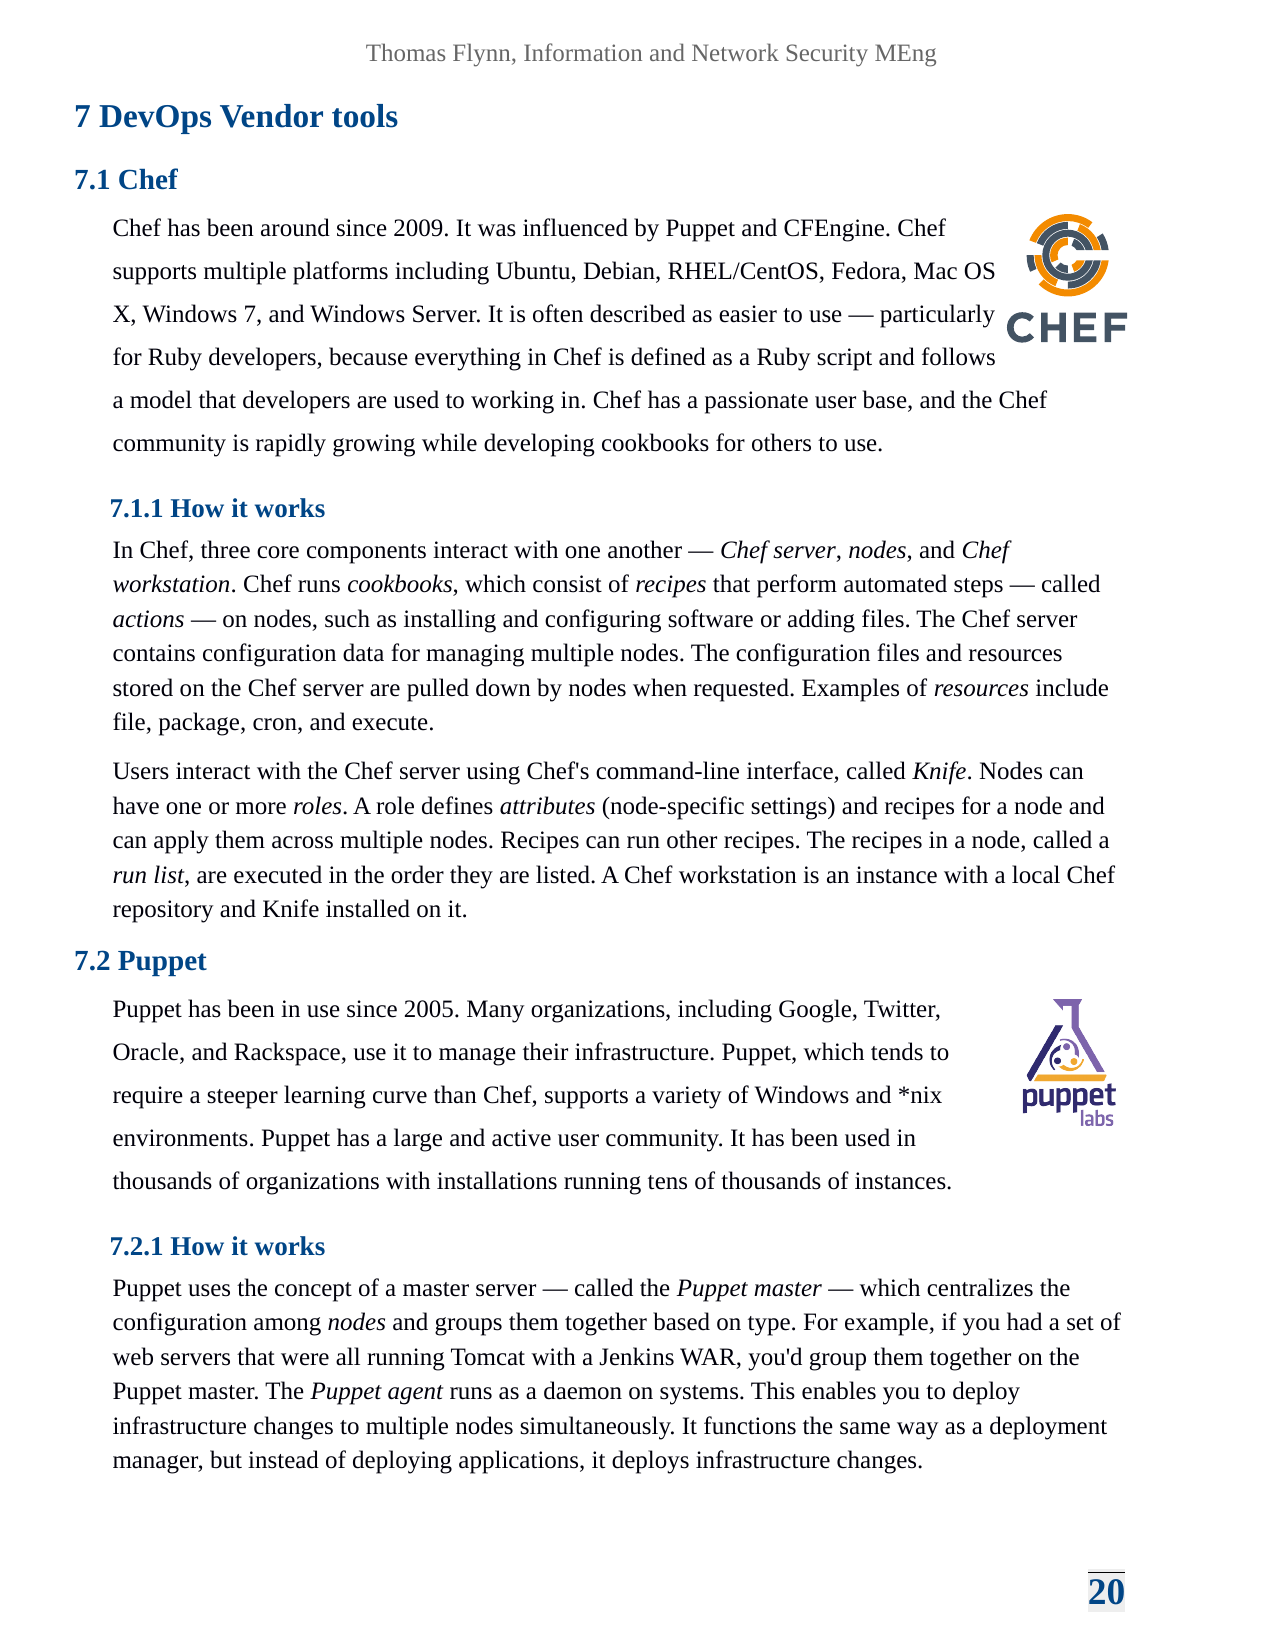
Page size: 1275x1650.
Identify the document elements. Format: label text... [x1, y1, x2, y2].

text Users interact with the Chef server using Chef's command-line interface, called Knife. Nodes can have one or more roles. A role defines attributes (node-specific settings) and recipes for a node and can apply them across multiple nodes. Recipes can run other recipes. The recipes in a node, called a run list, are executed in the order they are listed. A Chef workstation is an instance with a local Chef repository and Knife installed on it. [112, 756, 1125, 923]
subtitle 7 DevOps Vendor tools [74, 96, 1125, 134]
picture [1013, 999, 1153, 1137]
subtitle 7.2.1 How it works [109, 1230, 1125, 1261]
subtitle 7.1.1 How it works [109, 492, 1125, 523]
subtitle 7.2 Puppet [74, 943, 1125, 977]
text In Chef, three core components interact with one another — Chef server, nodes, and Chef workstation. Chef runs cookbooks, which consist of recipes that perform automated steps — called actions — on nodes, such as installing and configuring software or adding files. The Chef server contains configuration data for managing multiple nodes. The configuration files and resources stored on the Chef server are pulled down by nodes when requested. Examples of resources include file, package, cron, and execute. [112, 535, 1125, 736]
text Puppet uses the concept of a master server — called the Puppet master — which centralizes the configuration among nodes and groups them together based on type. For example, if you had a set of web servers that were all running Tomcat with a Jenkins WAR, you'd group them together on the Puppet master. The Puppet agent runs as a daemon on systems. This enables you to deploy infrastructure changes to multiple nodes simultaneously. It functions the same way as a deployment manager, but instead of deploying applications, it deploys infrastructure changes. [112, 1273, 1125, 1474]
text Puppet has been in use since 2005. Many organizations, including Google, Twitter, Oracle, and Rackspace, use it to manage their infrastructure. Puppet, which tends to require a steeper learning curve than Chef, supports a variety of Windows and *nix environments. Puppet has a large and active user community. It has been used in thousands of organizations with installations running tens of thousands of instances. [112, 994, 1125, 1195]
subtitle 7.1 Chef [74, 162, 1125, 196]
text Chef has been around since 2009. It was influenced by Puppet and CFEngine. Chef supports multiple platforms including Ubuntu, Debian, RHEL/CentOS, Fedora, Mac OS X, Windows 7, and Windows Server. It is often described as easier to use — particularly for Ruby developers, because everything in Chef is defined as a Ruby script and follows a model that developers are used to working in. Chef has a passionate user base, and the Chef community is rapidly growing while developing cookbooks for others to use. [112, 213, 1125, 457]
